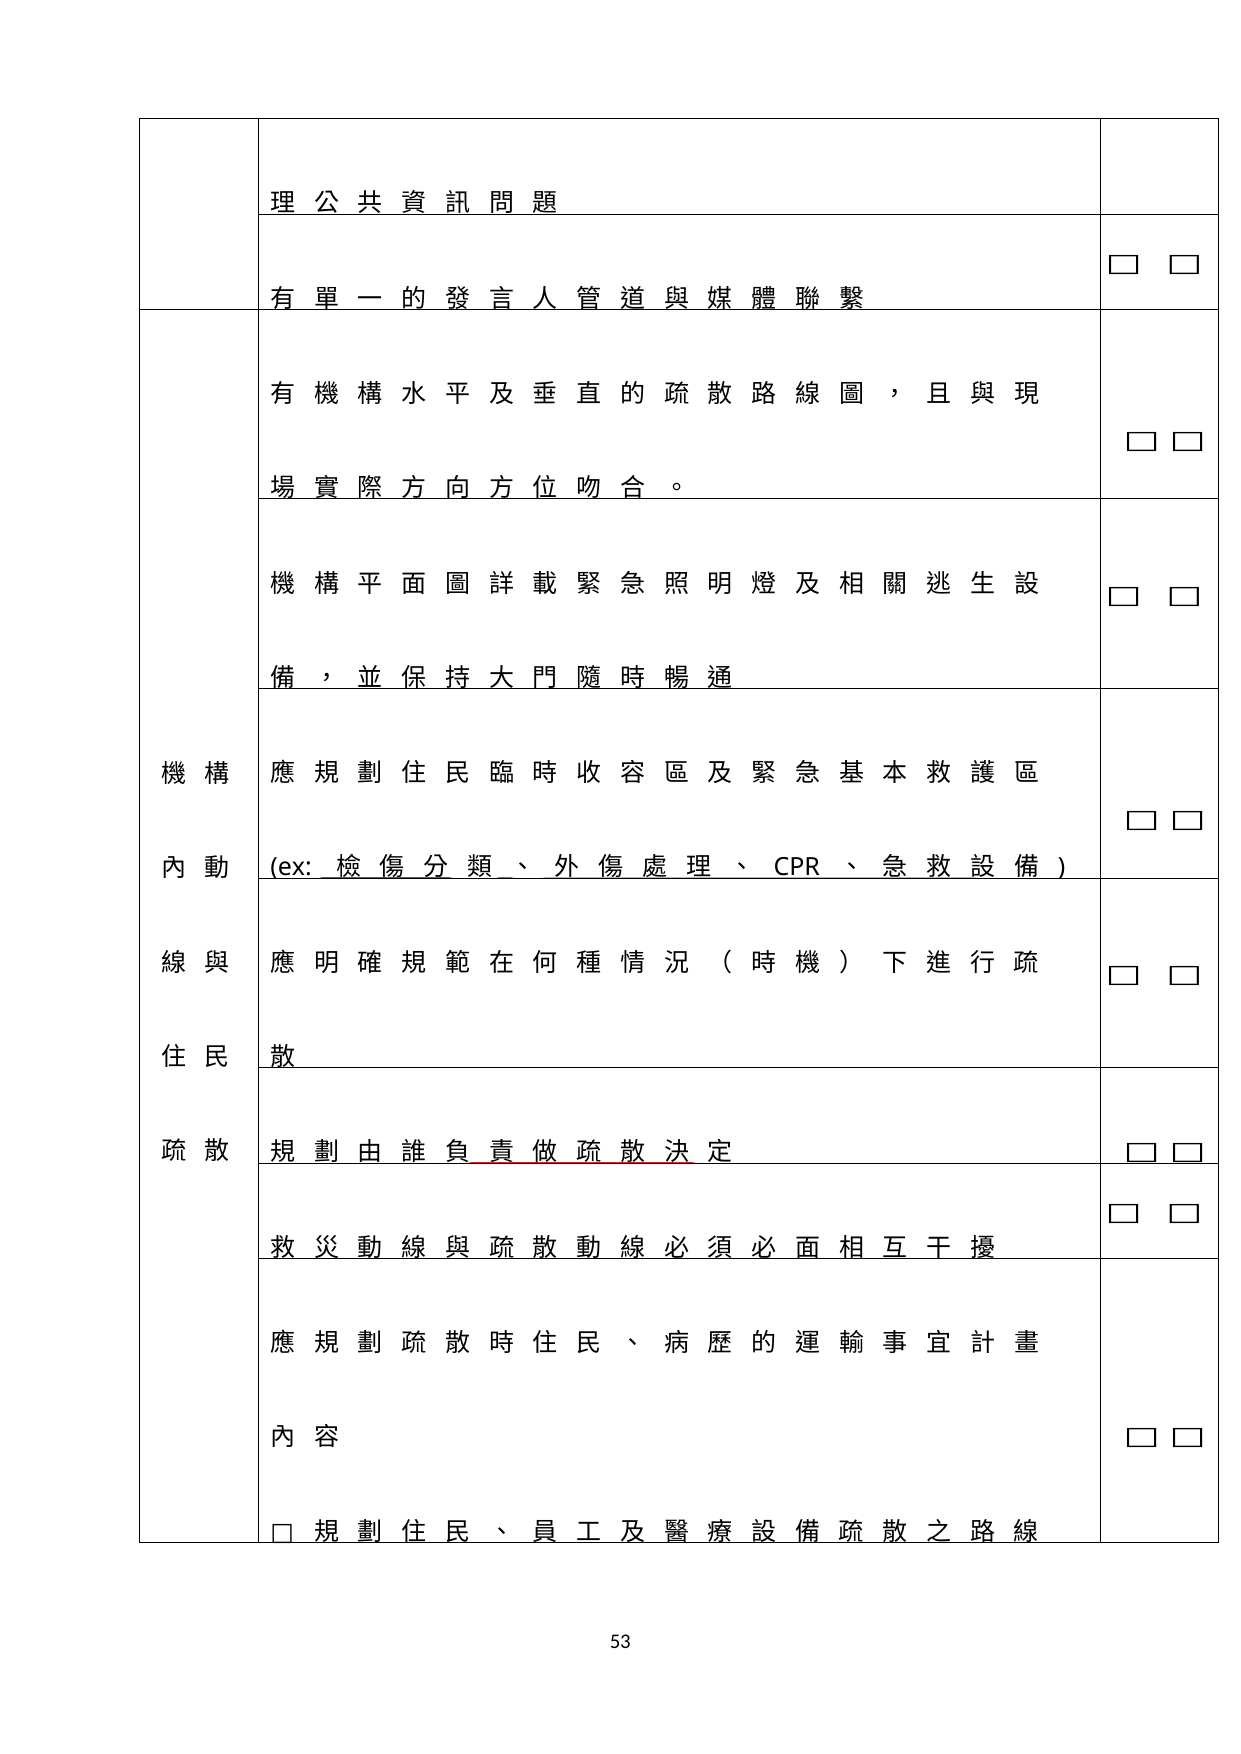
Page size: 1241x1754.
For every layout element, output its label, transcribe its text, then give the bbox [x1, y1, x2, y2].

table_cell □ □ [1101, 879, 1218, 1067]
table_cell □ □ [1101, 689, 1218, 877]
table_cell 救災動線與疏散動線必須必面相互干擾 [259, 1164, 1100, 1258]
table_cell 規劃由誰負責做疏散決定 [259, 1068, 1100, 1162]
table_cell □ □ [1101, 1068, 1218, 1162]
table_cell 機構平面圖詳載緊急照明燈及相關逃生設備，並保持大門隨時暢通 [259, 499, 1100, 688]
table_cell 理公共資訊問題 [259, 119, 1100, 213]
table_cell □ □ [1101, 1259, 1218, 1542]
table_cell □ □ [1101, 1164, 1218, 1258]
table_cell □ □ [1101, 499, 1218, 688]
picture [103, 466, 139, 1280]
table_cell 有單一的發言人管道與媒體聯繫 [259, 215, 1100, 309]
table_cell 機構內動線與住民疏散 [140, 310, 258, 1542]
table_cell [140, 119, 258, 309]
table_cell 有機構水平及垂直的疏散路線圖，且與現場實際方向方位吻合。 [259, 310, 1100, 498]
table_cell 應規劃住民臨時收容區及緊急基本救護區(ex: 檢傷分類、外傷處理、CPR、急救設備) [259, 689, 1100, 877]
table_cell 應明確規範在何種情況（時機）下進行疏散 [259, 879, 1100, 1067]
table_cell □ □ [1101, 215, 1218, 309]
table_cell [1101, 119, 1218, 213]
table_cell □ □ [1101, 310, 1218, 498]
table_cell 應規劃疏散時住民、病歷的運輸事宜計畫內容 □規劃住民、員工及醫療設備疏散之路線 [259, 1259, 1100, 1542]
